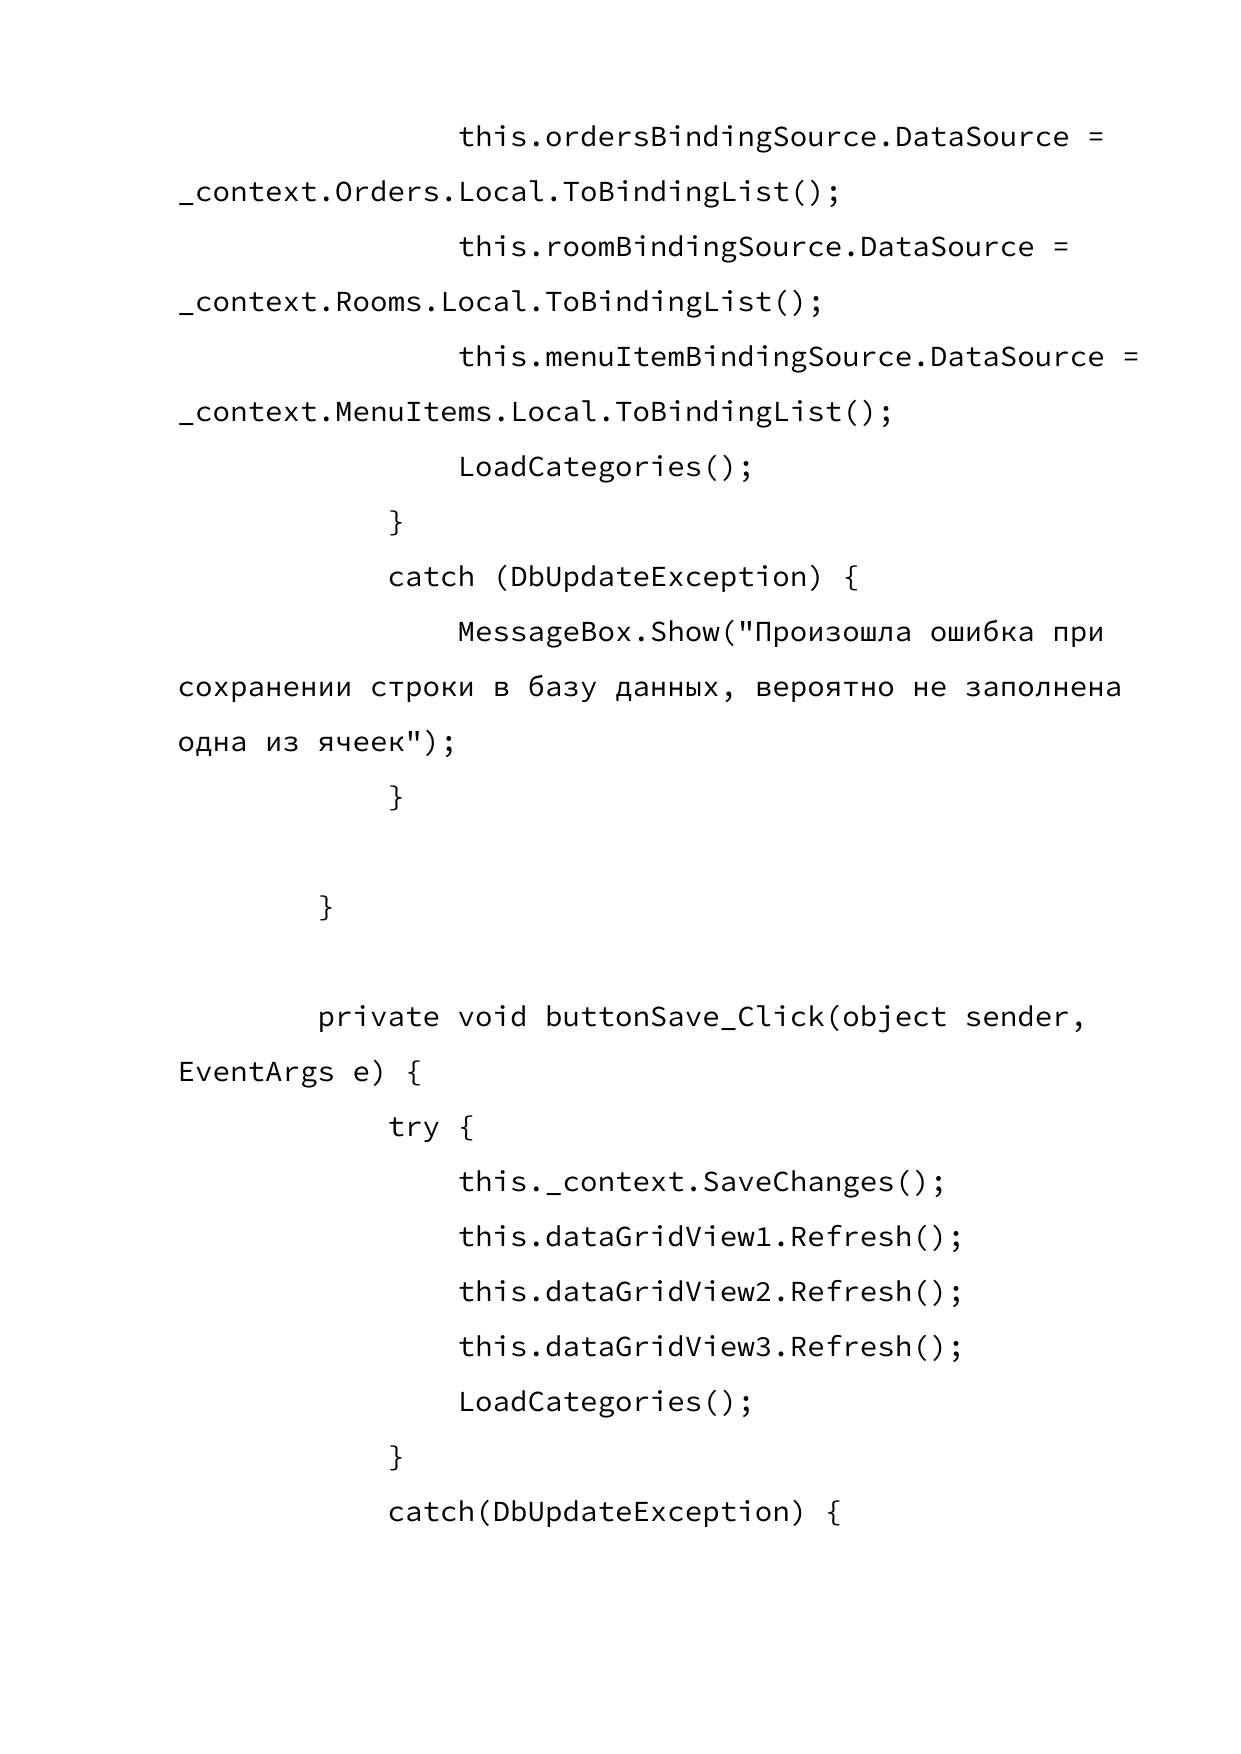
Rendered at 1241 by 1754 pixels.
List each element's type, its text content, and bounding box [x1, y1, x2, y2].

text } [177, 1438, 1181, 1475]
text LoadCategories(); [177, 1383, 1181, 1420]
text this.dataGridView2.Refresh(); [177, 1273, 1181, 1310]
text private void buttonSave_Click(object sender, EventArgs e) { [177, 998, 1181, 1090]
text this._context.SaveChanges(); [177, 1163, 1181, 1200]
text this.dataGridView1.Refresh(); [177, 1218, 1181, 1255]
text this.roomBindingSource.DataSource = _context.Rooms.Local.ToBindingList(); [177, 228, 1181, 320]
text } [177, 778, 1181, 815]
text LoadCategories(); [177, 448, 1181, 485]
text catch(DbUpdateException) { [177, 1493, 1181, 1530]
text catch (DbUpdateException) { [177, 558, 1181, 595]
text this.dataGridView3.Refresh(); [177, 1328, 1181, 1365]
text try { [177, 1108, 1181, 1145]
text this.ordersBindingSource.DataSource = _context.Orders.Local.ToBindingList(); [177, 118, 1181, 210]
text MessageBox.Show("Произошла ошибка при сохранении строки в базу данных, вероятно не заполнена одна из ячеек"); [177, 613, 1181, 760]
text } [177, 503, 1181, 540]
text this.menuItemBindingSource.DataSource = _context.MenuItems.Local.ToBindingList(); [177, 338, 1181, 430]
text } [177, 888, 1181, 925]
